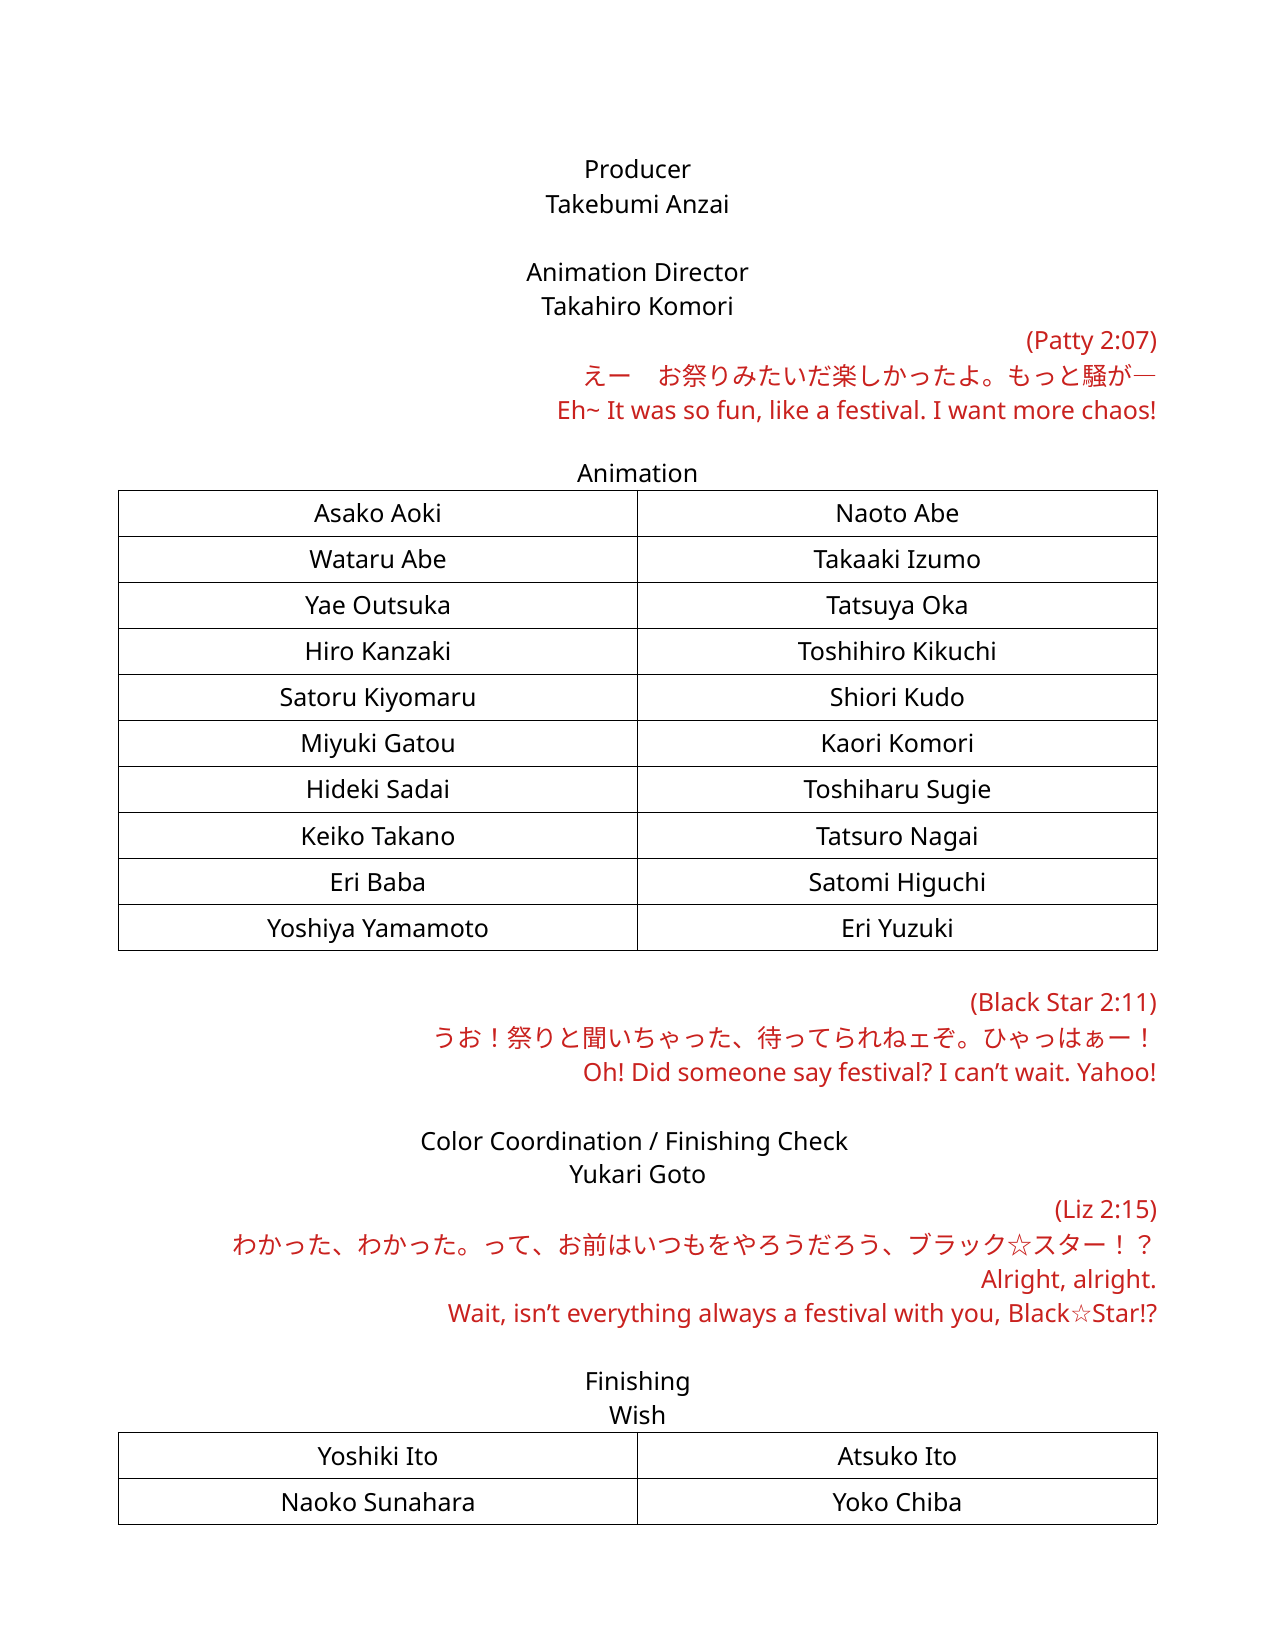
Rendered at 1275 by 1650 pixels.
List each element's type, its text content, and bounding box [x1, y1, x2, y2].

text Producer [118, 152, 1157, 186]
text Alright, alright. [118, 1262, 1157, 1296]
table_cell Kaori Komori [638, 721, 1157, 766]
table_cell Keiko Takano [119, 813, 637, 858]
table_cell Satomi Higuchi [638, 859, 1157, 904]
table_cell Satoru Kiyomaru [119, 675, 637, 720]
text わかった、わかった。って、お前はいつもをやろうだろう、ブラック☆スター！？ [118, 1225, 1157, 1262]
text えー お祭りみたいだ楽しかったよ。もっと騒が— [118, 357, 1157, 393]
table_header Atsuko Ito [638, 1433, 1157, 1478]
table_header Yoshiki Ito [119, 1433, 637, 1478]
table_cell Wataru Abe [119, 537, 637, 582]
table_cell Hiro Kanzaki [119, 629, 637, 674]
text Animation [118, 456, 1157, 490]
table_cell Eri Yuzuki [638, 905, 1157, 950]
table_cell Toshihiro Kikuchi [638, 629, 1157, 674]
table_cell Tatsuya Oka [638, 583, 1157, 628]
table_header Asako Aoki [119, 491, 637, 536]
table_cell Eri Baba [119, 859, 637, 904]
table_cell Hideki Sadai [119, 767, 637, 812]
table_cell Yae Outsuka [119, 583, 637, 628]
text Animation Director [118, 254, 1157, 288]
table_cell Tatsuro Nagai [638, 813, 1157, 858]
text Oh! Did someone say festival? I can’t wait. Yahoo! [118, 1055, 1157, 1089]
table_cell Shiori Kudo [638, 675, 1157, 720]
text Finishing Wish [118, 1364, 1157, 1432]
text うお！祭りと聞いちゃった、待ってられねェぞ。ひゃっはぁー！ [118, 1019, 1157, 1055]
table_cell Yoshiya Yamamoto [119, 905, 637, 950]
text (Patty 2:07) [118, 322, 1157, 357]
text Wait, isn’t everything always a festival with you, Black☆Star!? [118, 1296, 1157, 1330]
text (Liz 2:15) [118, 1191, 1157, 1225]
table_cell Takaaki Izumo [638, 537, 1157, 582]
table_cell Toshiharu Sugie [638, 767, 1157, 812]
text Takebumi Anzai [118, 186, 1157, 220]
text (Black Star 2:11) [118, 985, 1157, 1019]
text Eh~ It was so fun, like a festival. I want more chaos! [118, 393, 1157, 427]
table_cell Miyuki Gatou [119, 721, 637, 766]
text Takahiro Komori [118, 288, 1157, 322]
table_header Naoto Abe [638, 491, 1157, 536]
table_cell Naoko Sunahara [119, 1479, 637, 1524]
table_cell Yoko Chiba [638, 1479, 1157, 1524]
text Color Coordination / Finishing Check Yukari Goto [118, 1123, 1157, 1191]
